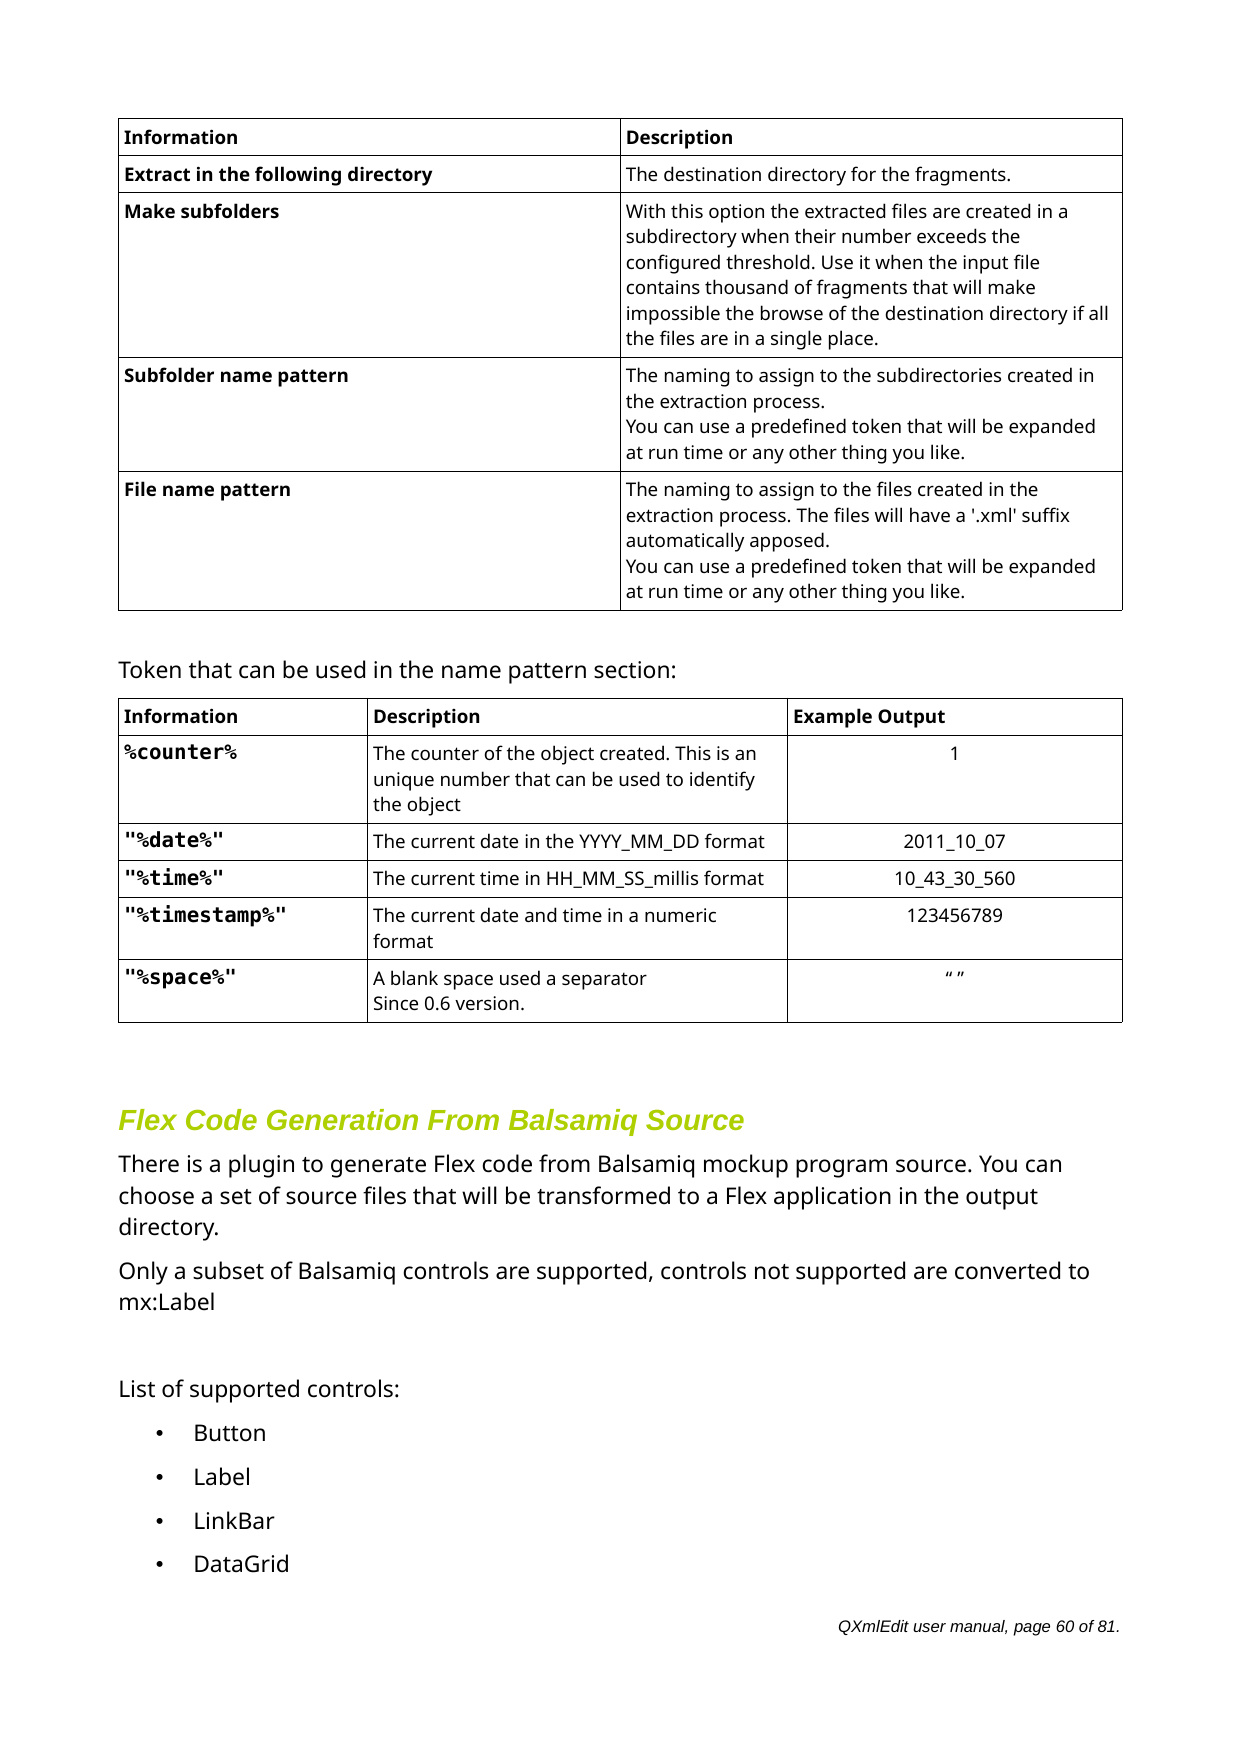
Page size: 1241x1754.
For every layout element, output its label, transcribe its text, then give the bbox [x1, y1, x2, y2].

table_cell "%timestamp%" [119, 898, 367, 959]
table_cell Make subfolders [119, 193, 620, 357]
table_cell %counter% [119, 736, 367, 823]
table_cell The current time in HH_MM_SS_millis format [368, 861, 787, 897]
table_cell The naming to assign to the files created in the extraction process. The files will have a '.xml' suffix automatically apposed. You can use a predefined token that will be expanded at run time or any other thing you like. [621, 472, 1122, 610]
table_cell “ ” [788, 960, 1122, 1022]
table_cell "%time%" [119, 861, 367, 897]
table_cell The current date in the YYYY_MM_DD format [368, 824, 787, 860]
text There is a plugin to generate Flex code from Balsamiq mockup program source. You can choose a set of source files that will be transformed to a Flex application in the output directory. [118, 1148, 1122, 1242]
list LinkBar [156, 1505, 1122, 1536]
text Only a subset of Balsamiq controls are supported, controls not supported are converted to mx:Label [118, 1255, 1122, 1317]
table_header Information [119, 119, 620, 155]
table_cell 10_43_30_560 [788, 861, 1122, 897]
table_cell The naming to assign to the subdirectories created in the extraction process. You can use a predefined token that will be expanded at run time or any other thing you like. [621, 358, 1122, 471]
subtitle Flex Code Generation From Balsamiq Source [118, 1102, 1122, 1136]
table_cell The destination directory for the fragments. [621, 156, 1122, 192]
table_header Information [119, 699, 367, 734]
list DataGrid [156, 1548, 1122, 1580]
table_cell The counter of the object created. This is an unique number that can be used to identify the object [368, 736, 787, 823]
table_header Example Output [788, 699, 1122, 734]
text List of supported controls: [118, 1373, 1122, 1405]
text Token that can be used in the name pattern section: [118, 654, 1122, 685]
table_header Description [621, 119, 1122, 155]
list Label [156, 1461, 1122, 1492]
table_cell "%date%" [119, 824, 367, 860]
table_cell With this option the extracted files are created in a subdirectory when their number exceeds the configured threshold. Use it when the input file contains thousand of fragments that will make impossible the browse of the destination directory if all the files are in a single place. [621, 193, 1122, 357]
table_cell 2011_10_07 [788, 824, 1122, 860]
table_cell 1 [788, 736, 1122, 823]
table_cell Subfolder name pattern [119, 358, 620, 471]
table_cell The current date and time in a numeric format [368, 898, 787, 959]
table_cell "%space%" [119, 960, 367, 1022]
table_cell A blank space used a separator Since 0.6 version. [368, 960, 787, 1022]
table_cell Extract in the following directory [119, 156, 620, 192]
table_header Description [368, 699, 787, 734]
table_cell File name pattern [119, 472, 620, 610]
list Button [156, 1417, 1122, 1448]
table_cell 123456789 [788, 898, 1122, 959]
